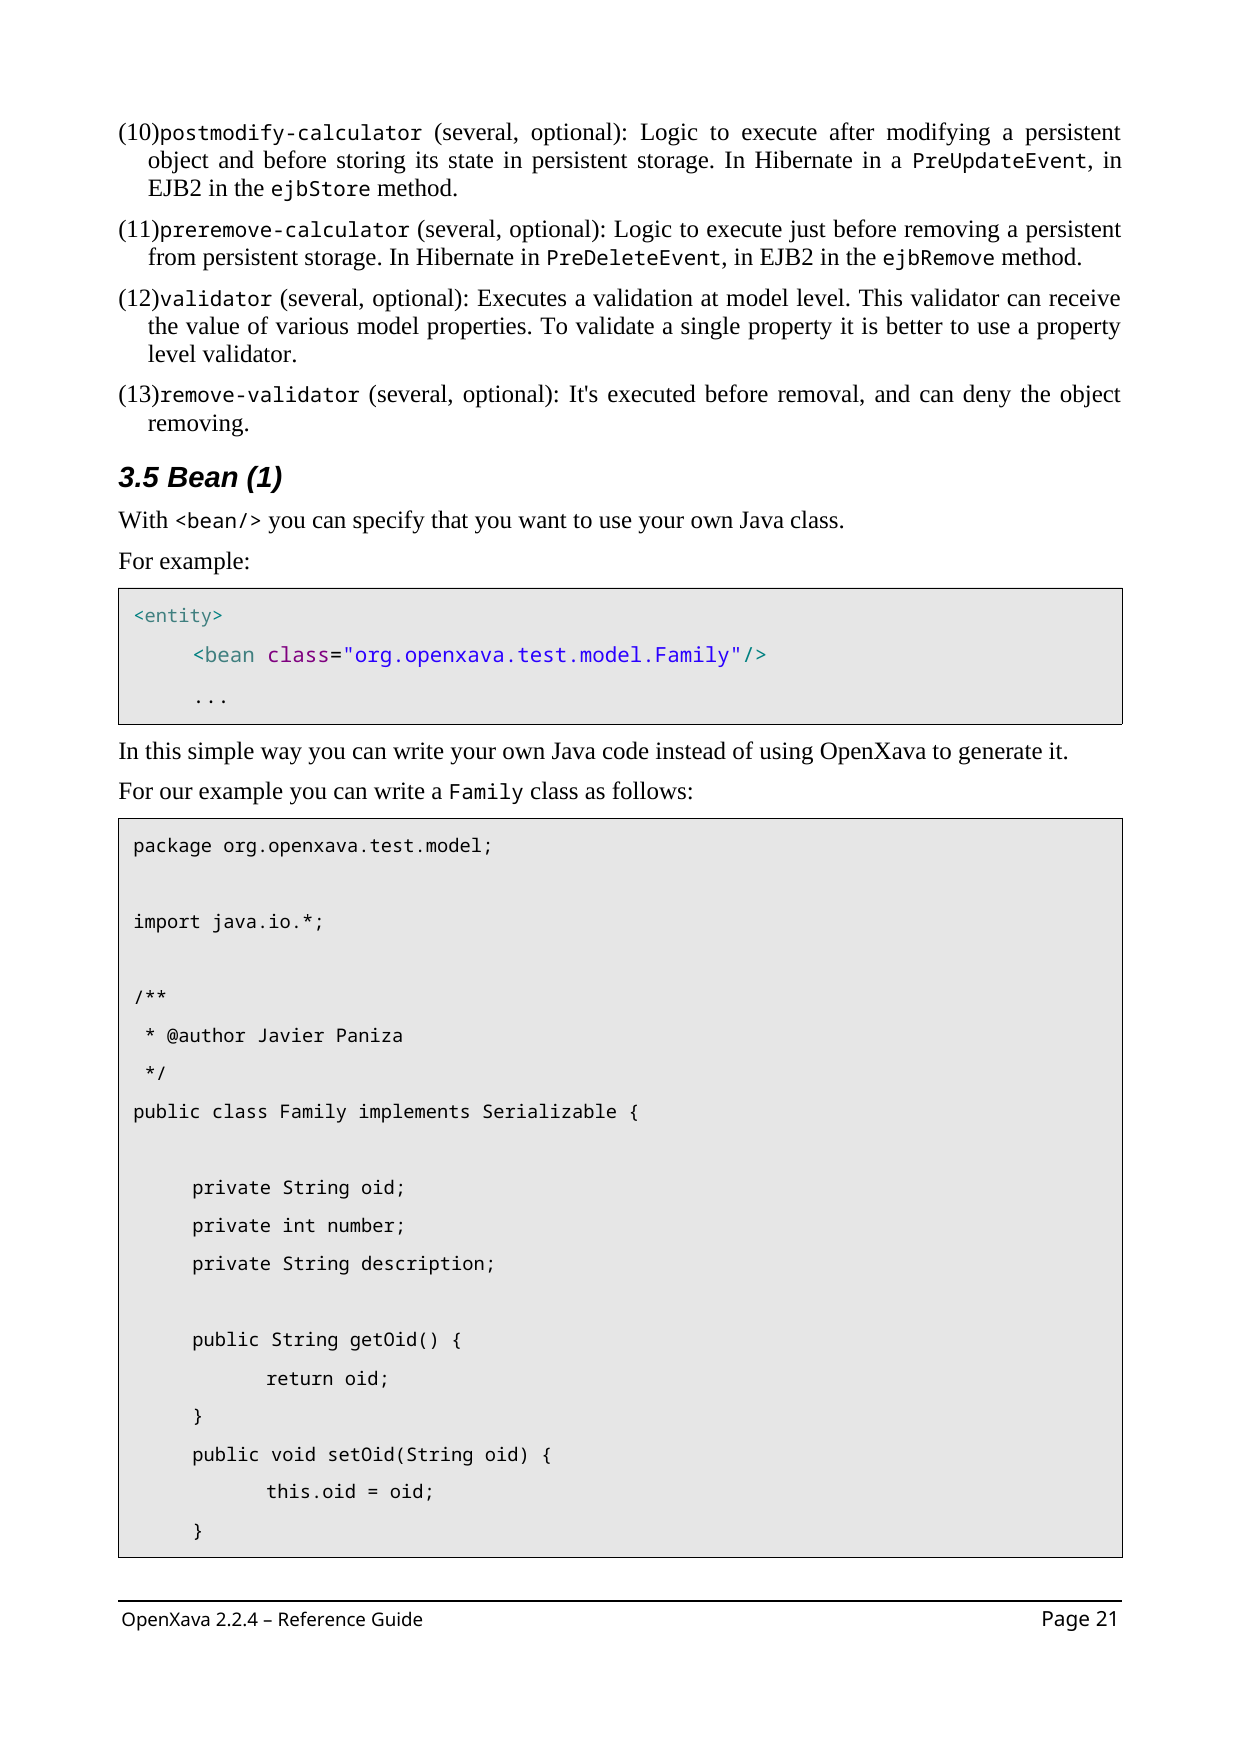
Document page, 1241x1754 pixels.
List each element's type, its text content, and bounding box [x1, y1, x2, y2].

text For example: [118, 547, 1122, 575]
text public void setOid(String oid) { [119, 1426, 1122, 1464]
text */ [119, 1046, 1122, 1084]
list remove-validator (several, optional): It's executed before removal, and can deny the object removing. [118, 380, 1122, 436]
text In this simple way you can write your own Java code instead of using OpenXava to generate it. [118, 737, 1122, 764]
text /** [119, 970, 1122, 1008]
text package org.openxava.test.model; [119, 819, 1122, 856]
text <entity> [119, 589, 1122, 626]
text import java.io.*; [119, 894, 1122, 932]
text public String getOid() { [119, 1312, 1122, 1350]
text private String description; [119, 1236, 1122, 1274]
text * @author Javier Paniza [119, 1008, 1122, 1046]
subtitle Bean (1) [118, 461, 1122, 494]
list preremove-calculator (several, optional): Logic to execute just before removing a persistent from persistent storage. In Hibernate in PreDeleteEvent, in EJB2 in the ejbRemove method. [118, 215, 1122, 272]
text ... [119, 666, 1122, 724]
text } [119, 1502, 1122, 1557]
text <bean class="org.openxava.test.model.Family"/> [119, 626, 1122, 666]
text } [119, 1388, 1122, 1426]
list validator (several, optional): Executes a validation at model level. This validator can receive the value of various model properties. To validate a single property it is better to use a property level validator. [118, 284, 1122, 368]
text private int number; [119, 1198, 1122, 1236]
text this.oid = oid; [119, 1464, 1122, 1502]
text public class Family implements Serializable { [119, 1084, 1122, 1122]
text For our example you can write a Family class as follows: [118, 777, 1122, 805]
text private String oid; [119, 1160, 1122, 1198]
text With <bean/> you can specify that you want to use your own Java class. [118, 507, 1122, 535]
list postmodify-calculator (several, optional): Logic to execute after modifying a persistent object and before storing its state in persistent storage. In Hibernate in a PreUpdateEvent, in EJB2 in the ejbStore method. [118, 118, 1122, 203]
text return oid; [119, 1350, 1122, 1388]
